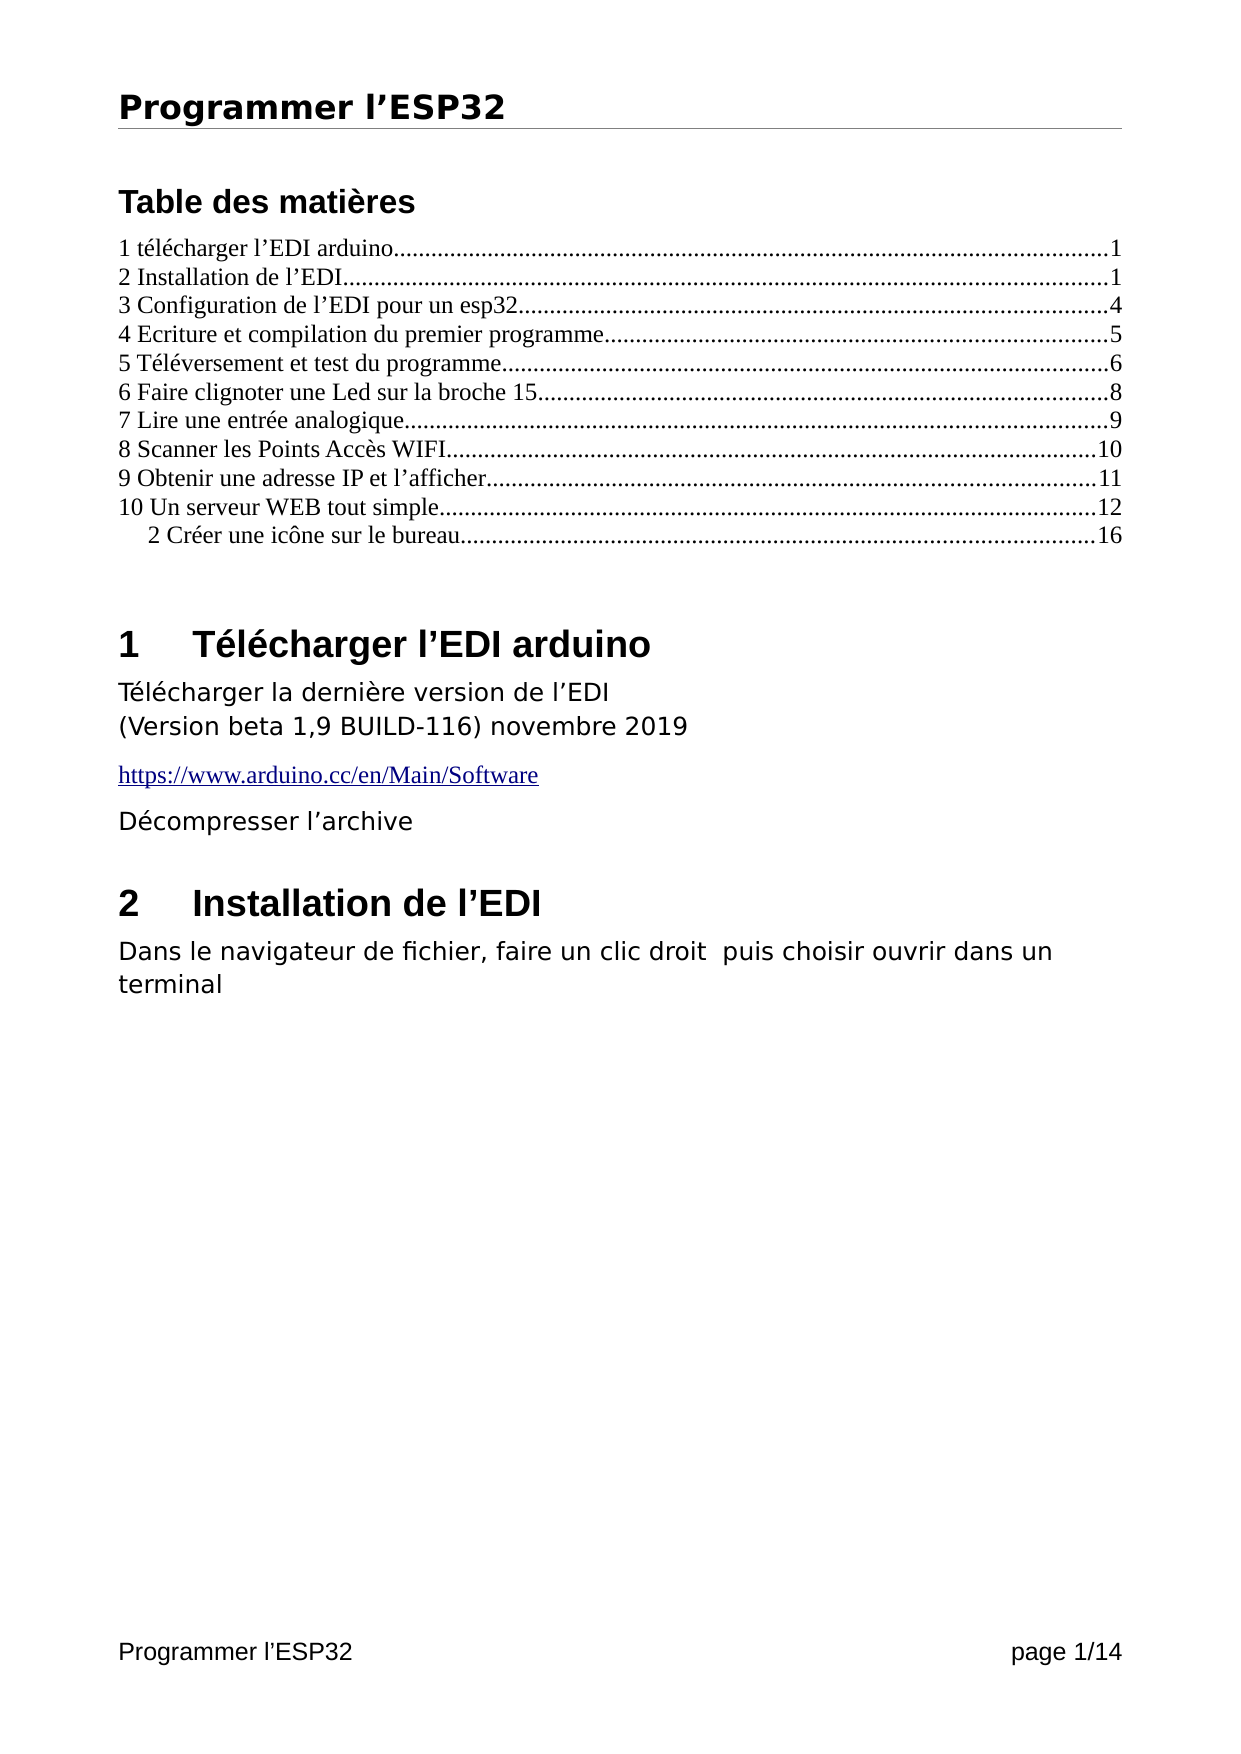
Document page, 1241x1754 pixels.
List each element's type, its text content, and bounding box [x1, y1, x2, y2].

text Programmer l’ESP32 [118, 88, 1122, 128]
text 5 Téléversement et test du programme 6 [118, 348, 1122, 377]
text 10 Un serveur WEB tout simple 12 [118, 492, 1122, 521]
text Décompresser l’archive [118, 807, 1122, 837]
text 8 Scanner les Points Accès WIFI 10 [118, 434, 1122, 463]
text Télécharger la dernière version de l’EDI (Version beta 1,9 BUILD-116) novembre 2019 [118, 678, 1122, 741]
text 6 Faire clignoter une Led sur la broche 15 8 [118, 377, 1122, 406]
subtitle Télécharger l’EDI arduino [118, 622, 1122, 666]
subtitle Table des matières [118, 182, 1122, 221]
subtitle Installation de l’EDI [118, 881, 1122, 924]
text Dans le navigateur de fichier, faire un clic droit puis choisir ouvrir dans un terminal [118, 937, 1122, 999]
text 4 Ecriture et compilation du premier programme 5 [118, 319, 1122, 348]
text 2 Installation de l’EDI 1 [118, 262, 1122, 291]
text 2 Créer une icône sur le bureau 16 [148, 521, 1122, 549]
text 7 Lire une entrée analogique 9 [118, 406, 1122, 434]
text 9 Obtenir une adresse IP et l’afficher 11 [118, 463, 1122, 492]
text 1 télécharger l’EDI arduino 1 [118, 233, 1122, 262]
text 3 Configuration de l’EDI pour un esp32 4 [118, 291, 1122, 319]
text https://www.arduino.cc/en/Main/Software [118, 760, 1122, 788]
